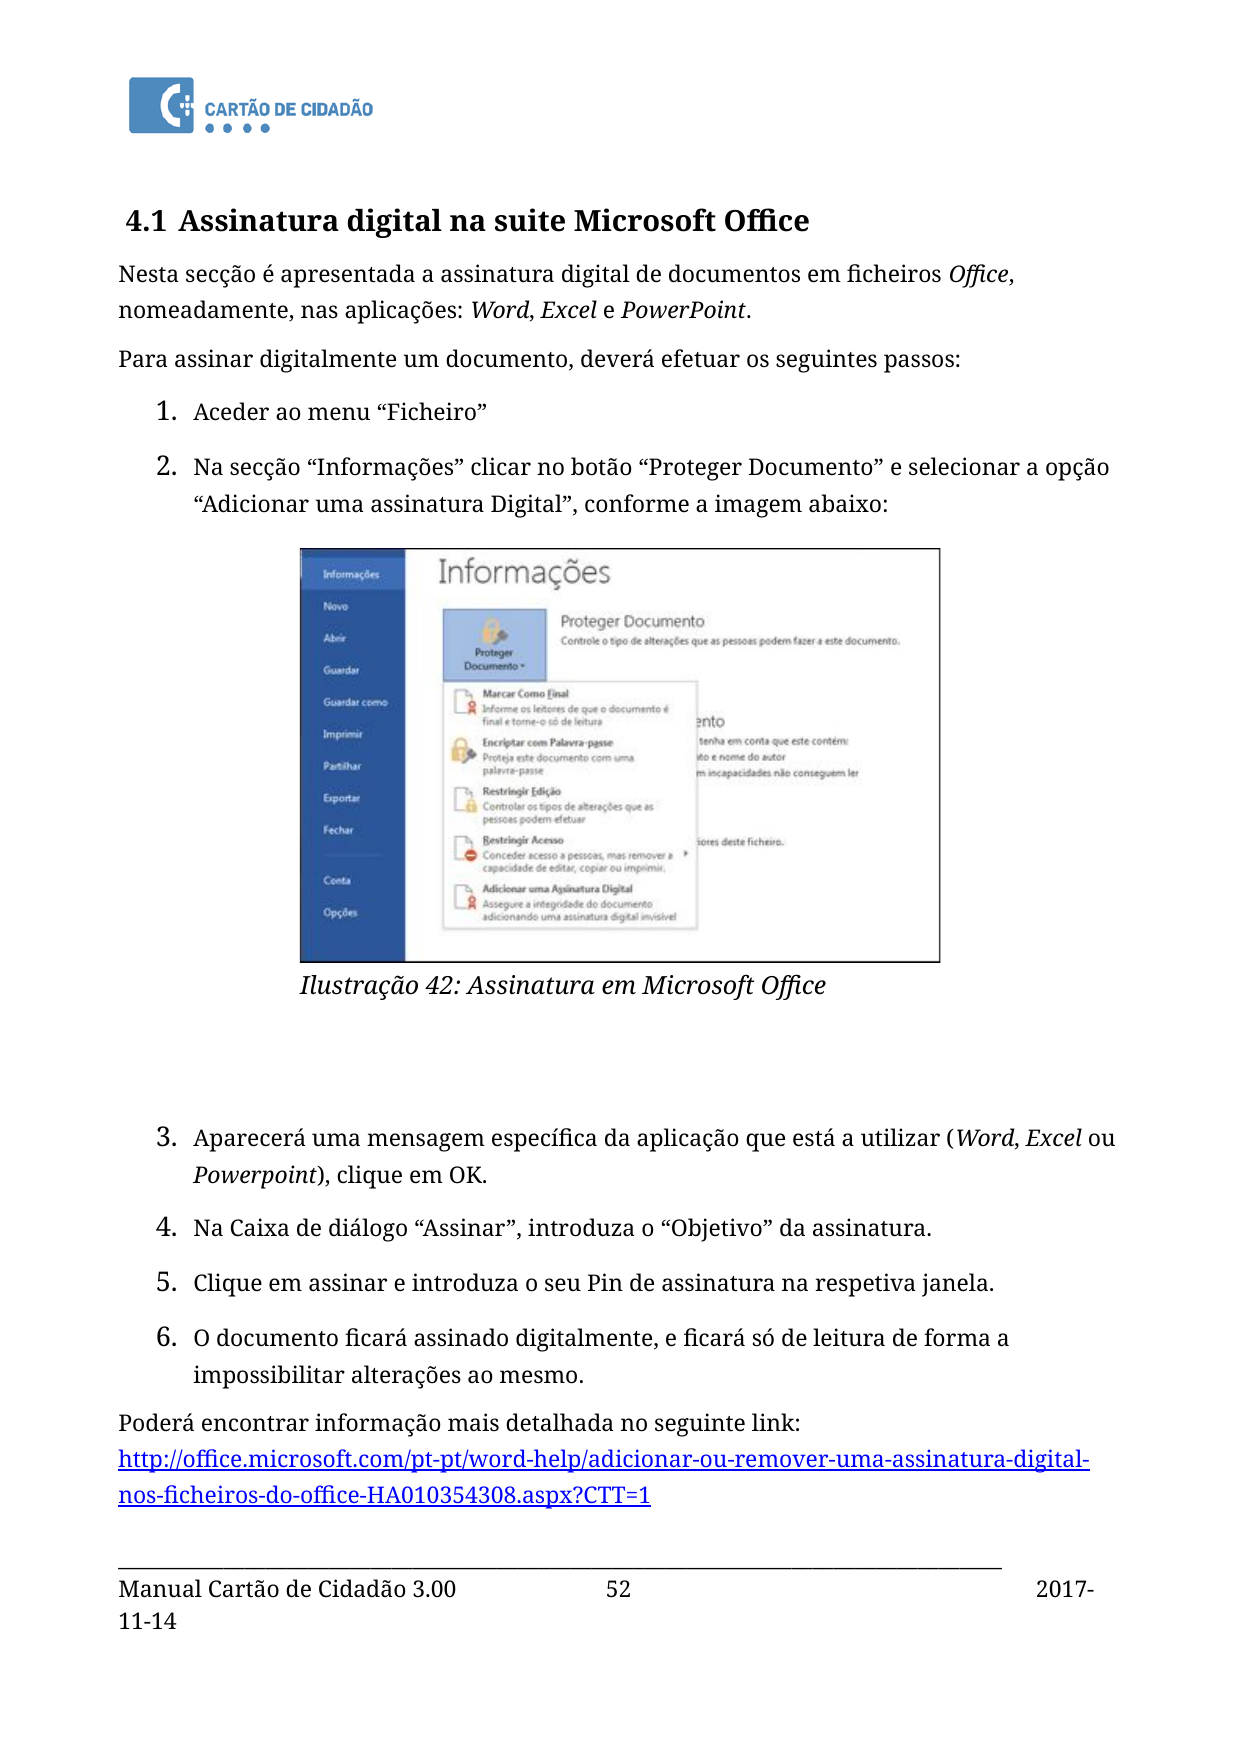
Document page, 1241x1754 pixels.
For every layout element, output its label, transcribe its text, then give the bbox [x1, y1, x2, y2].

text Ilustração 42: Assinatura em Microsoft Office [300, 963, 940, 1002]
text Poderá encontrar informação mais detalhada no seguinte link: http://office.microsoft.com/pt-pt/word-help/adicionar-ou-remover-uma-assinatura-digital-nos-ficheiros-do-office-HA010354308.aspx?CTT=1 [118, 1407, 1122, 1510]
list Na Caixa de diálogo “Assinar”, introduza o “Objetivo” da assinatura. [156, 1207, 1122, 1244]
picture [299, 548, 941, 963]
text Para assinar digitalmente um documento, deverá efetuar os seguintes passos: [118, 343, 1122, 374]
text Nesta secção é apresentada a assinatura digital de documentos em ficheiros Office, nomeadamente, nas aplicações: Word, Excel e PowerPoint. [118, 258, 1122, 325]
picture [126, 71, 419, 141]
list Clique em assinar e introduza o seu Pin de assinatura na respetiva janela. [156, 1262, 1122, 1299]
list O documento ficará assinado digitalmente, e ficará só de leitura de forma a impossibilitar alterações ao mesmo. [156, 1317, 1122, 1390]
list Aparecerá uma mensagem específica da aplicação que está a utilizar (Word, Excel ou Powerpoint), clique em OK. [156, 1117, 1122, 1190]
list Na secção “Informações” clicar no botão “Proteger Documento” e selecionar a opção “Adicionar uma assinatura Digital”, conforme a imagem abaixo: [156, 446, 1122, 519]
subtitle Assinatura digital na suite Microsoft Office [118, 200, 1122, 240]
list Aceder ao menu “Ficheiro” [156, 391, 1122, 428]
